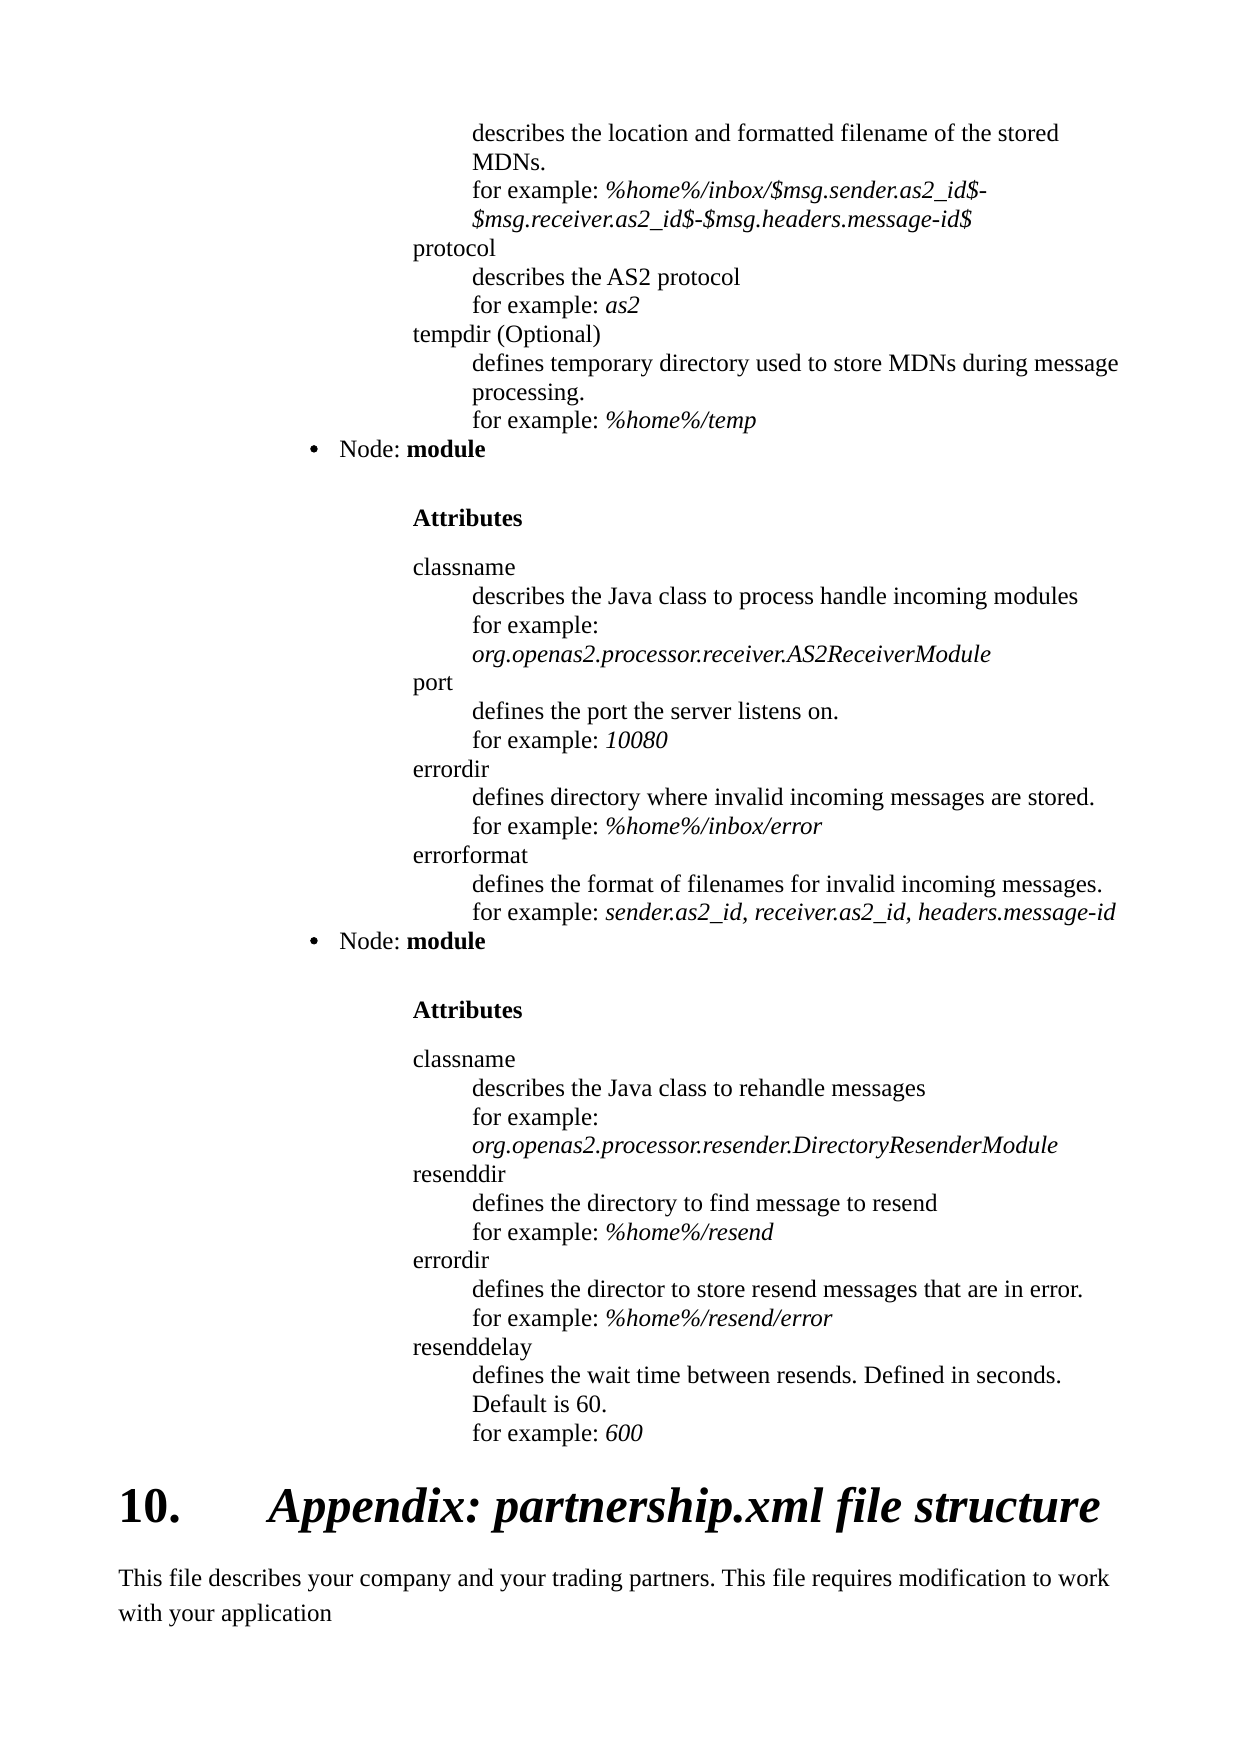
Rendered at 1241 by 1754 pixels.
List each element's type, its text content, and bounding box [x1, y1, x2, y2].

list defines the directory to find message to resend for example: %home%/resend [442, 1188, 1122, 1245]
list describes the AS2 protocol for example: as2 [442, 262, 1122, 319]
list describes the Java class to rehandle messages for example: org.openas2.processor.resender.DirectoryResenderModule [442, 1073, 1122, 1159]
list Node: module [309, 434, 1122, 463]
list describes the Java class to process handle incoming modules for example: org.openas2.processor.receiver.AS2ReceiverModule [442, 581, 1122, 667]
subtitle tempdir (Optional) [383, 319, 1122, 348]
list defines the format of filenames for invalid incoming messages. for example: sender.as2_id, receiver.as2_id, headers.message-id [442, 869, 1122, 926]
list defines directory where invalid incoming messages are stored. for example: %home%/inbox/error [442, 782, 1122, 840]
list Attributes [383, 961, 1122, 1024]
list defines the wait time between resends. Defined in seconds. Default is 60. for example: 600 [442, 1360, 1122, 1447]
text This file describes your company and your trading partners. This file requires modification to work with your application [118, 1563, 1122, 1626]
list Attributes [383, 469, 1122, 532]
subtitle errordir [383, 754, 1122, 782]
subtitle resenddir [383, 1159, 1122, 1188]
list Node: module [309, 926, 1122, 955]
subtitle protocol [383, 233, 1122, 262]
subtitle classname [383, 1044, 1122, 1073]
subtitle resenddelay [383, 1332, 1122, 1360]
list defines temporary directory used to store MDNs during message processing. for example: %home%/temp [442, 348, 1122, 434]
subtitle classname [383, 552, 1122, 581]
list defines the port the server listens on. for example: 10080 [442, 696, 1122, 754]
list defines the director to store resend messages that are in error. for example: %home%/resend/error [442, 1274, 1122, 1332]
subtitle errorformat [383, 840, 1122, 869]
list describes the location and formatted filename of the stored MDNs. for example: %home%/inbox/$msg.sender.as2_id$-$msg.receiver.as2_id$-$msg.headers.message-id$ [442, 118, 1122, 233]
subtitle Appendix: partnership.xml file structure [118, 1476, 1122, 1534]
subtitle errordir [383, 1245, 1122, 1274]
subtitle port [383, 667, 1122, 696]
